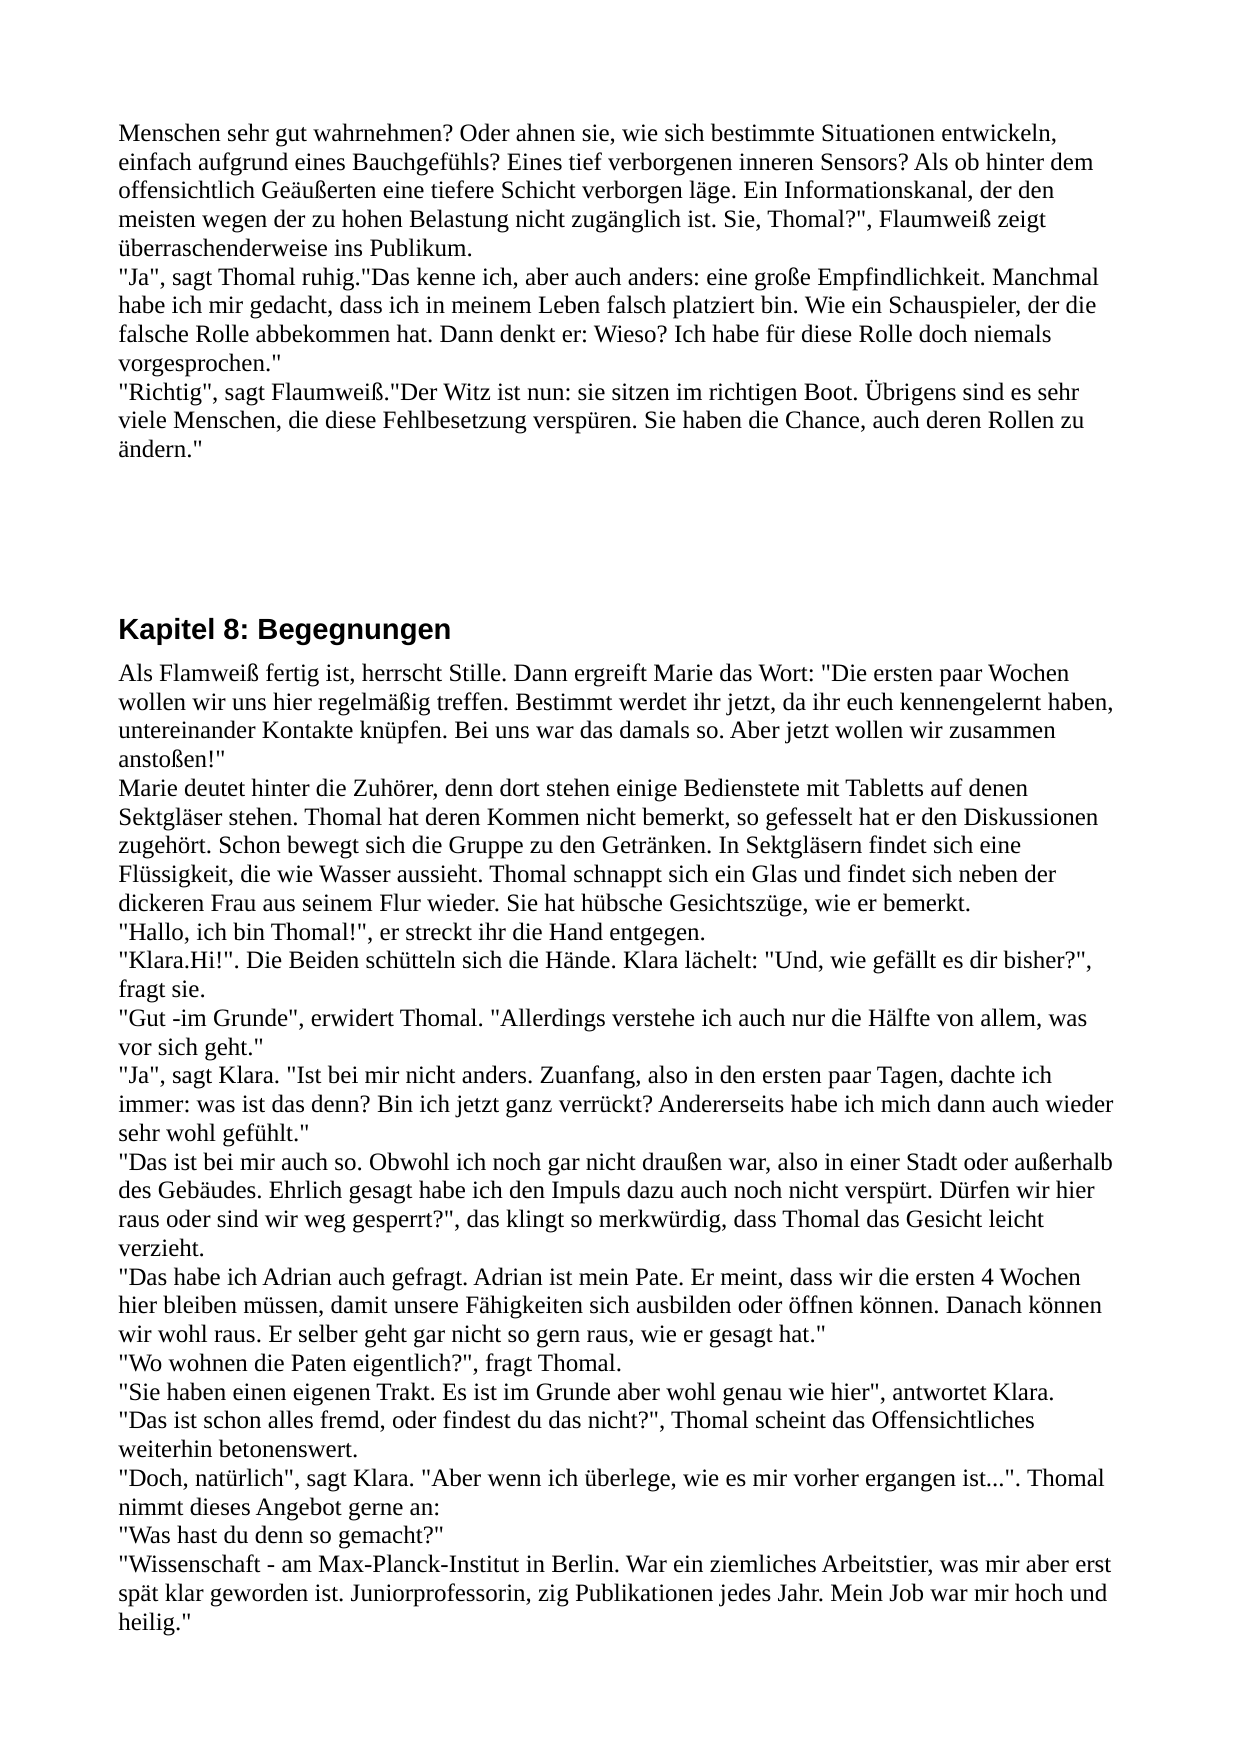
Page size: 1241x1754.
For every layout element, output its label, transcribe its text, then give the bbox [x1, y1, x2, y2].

subtitle Kapitel 8: Begegnungen [118, 612, 1122, 645]
text "Ja", sagt Klara. "Ist bei mir nicht anders. Zuanfang, also in den ersten paar Tagen, dachte ich immer: was ist das denn? Bin ich jetzt ganz verrückt? Andererseits habe ich mich dann auch wieder sehr wohl gefühlt." [118, 1060, 1122, 1147]
text "Doch, natürlich", sagt Klara. "Aber wenn ich überlege, wie es mir vorher ergangen ist...". Thomal nimmt dieses Angebot gerne an: [118, 1463, 1122, 1520]
text "Wo wohnen die Paten eigentlich?", fragt Thomal. [118, 1348, 1122, 1377]
text "Das habe ich Adrian auch gefragt. Adrian ist mein Pate. Er meint, dass wir die ersten 4 Wochen hier bleiben müssen, damit unsere Fähigkeiten sich ausbilden oder öffnen können. Danach können wir wohl raus. Er selber geht gar nicht so gern raus, wie er gesagt hat." [118, 1262, 1122, 1348]
text "Das ist bei mir auch so. Obwohl ich noch gar nicht draußen war, also in einer Stadt oder außerhalb des Gebäudes. Ehrlich gesagt habe ich den Impuls dazu auch noch nicht verspürt. Dürfen wir hier raus oder sind wir weg gesperrt?", das klingt so merkwürdig, dass Thomal das Gesicht leicht verzieht. [118, 1147, 1122, 1262]
text Als Flamweiß fertig ist, herrscht Stille. Dann ergreift Marie das Wort: "Die ersten paar Wochen wollen wir uns hier regelmäßig treffen. Bestimmt werdet ihr jetzt, da ihr euch kennengelernt haben, untereinander Kontakte knüpfen. Bei uns war das damals so. Aber jetzt wollen wir zusammen anstoßen!" [118, 658, 1122, 773]
text "Was hast du denn so gemacht?" [118, 1520, 1122, 1549]
text "Klara.Hi!". Die Beiden schütteln sich die Hände. Klara lächelt: "Und, wie gefällt es dir bisher?", fragt sie. [118, 945, 1122, 1003]
text "Hallo, ich bin Thomal!", er streckt ihr die Hand entgegen. [118, 917, 1122, 945]
text "Richtig", sagt Flaumweiß."Der Witz ist nun: sie sitzen im richtigen Boot. Übrigens sind es sehr viele Menschen, die diese Fehlbesetzung verspüren. Sie haben die Chance, auch deren Rollen zu ändern." [118, 377, 1122, 463]
text Marie deutet hinter die Zuhörer, denn dort stehen einige Bedienstete mit Tabletts auf denen Sektgläser stehen. Thomal hat deren Kommen nicht bemerkt, so gefesselt hat er den Diskussionen zugehört. Schon bewegt sich die Gruppe zu den Getränken. In Sektgläsern findet sich eine Flüssigkeit, die wie Wasser aussieht. Thomal schnappt sich ein Glas und findet sich neben der dickeren Frau aus seinem Flur wieder. Sie hat hübsche Gesichtszüge, wie er bemerkt. [118, 773, 1122, 917]
text Menschen sehr gut wahrnehmen? Oder ahnen sie, wie sich bestimmte Situationen entwickeln, einfach aufgrund eines Bauchgefühls? Eines tief verborgenen inneren Sensors? Als ob hinter dem offensichtlich Geäußerten eine tiefere Schicht verborgen läge. Ein Informationskanal, der den meisten wegen der zu hohen Belastung nicht zugänglich ist. Sie, Thomal?", Flaumweiß zeigt überraschenderweise ins Publikum. [118, 118, 1122, 262]
text "Ja", sagt Thomal ruhig."Das kenne ich, aber auch anders: eine große Empfindlichkeit. Manchmal habe ich mir gedacht, dass ich in meinem Leben falsch platziert bin. Wie ein Schauspieler, der die falsche Rolle abbekommen hat. Dann denkt er: Wieso? Ich habe für diese Rolle doch niemals vorgesprochen." [118, 262, 1122, 377]
text "Wissenschaft - am Max-Planck-Institut in Berlin. War ein ziemliches Arbeitstier, was mir aber erst spät klar geworden ist. Juniorprofessorin, zig Publikationen jedes Jahr. Mein Job war mir hoch und heilig." [118, 1549, 1122, 1635]
text "Gut -im Grunde", erwidert Thomal. "Allerdings verstehe ich auch nur die Hälfte von allem, was vor sich geht." [118, 1003, 1122, 1060]
text "Sie haben einen eigenen Trakt. Es ist im Grunde aber wohl genau wie hier", antwortet Klara. [118, 1377, 1122, 1405]
text "Das ist schon alles fremd, oder findest du das nicht?", Thomal scheint das Offensichtliches weiterhin betonenswert. [118, 1405, 1122, 1463]
